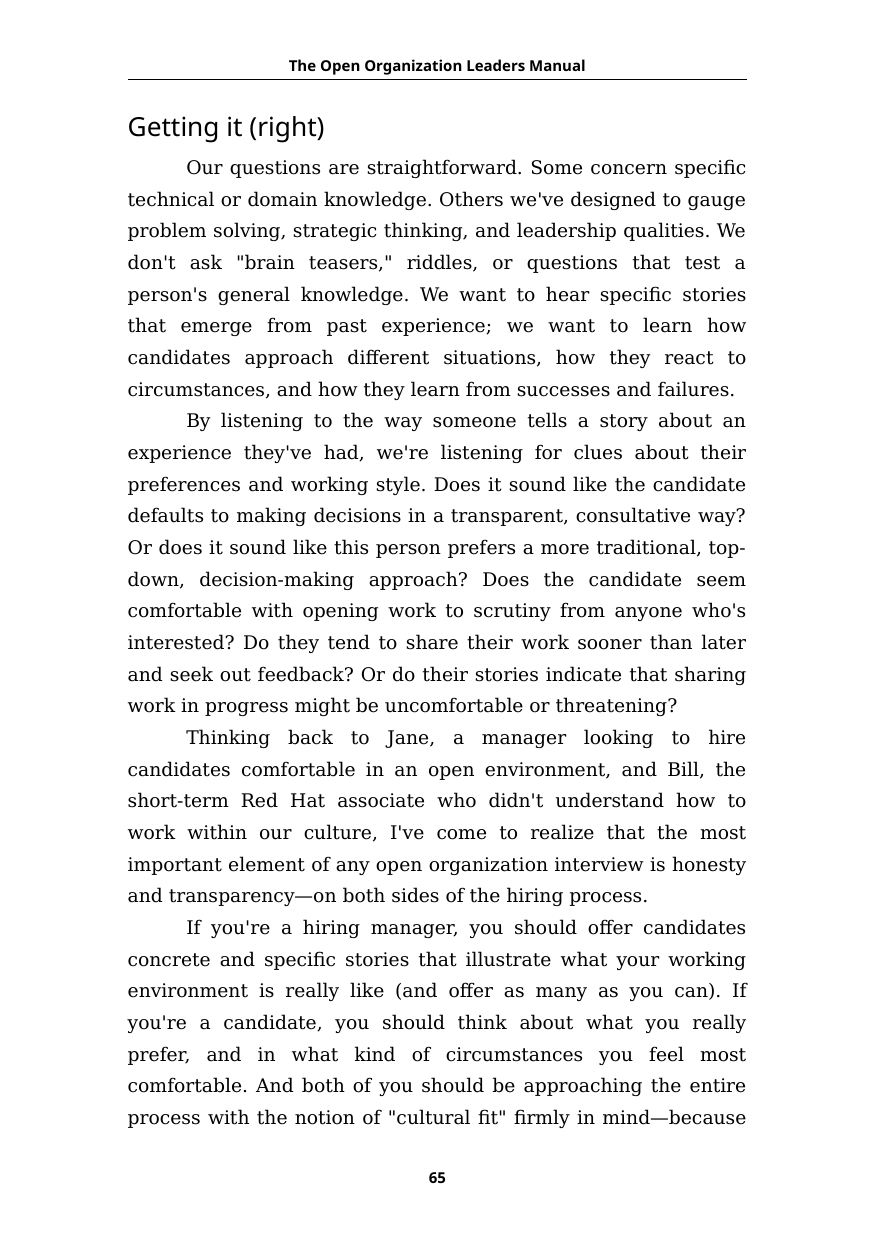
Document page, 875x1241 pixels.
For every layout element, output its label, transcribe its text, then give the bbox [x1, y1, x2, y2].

text If you're a hiring manager, you should offer candidates concrete and specific stories that illustrate what your working environment is really like (and offer as many as you can). If you're a candidate, you should think about what you really prefer, and in what kind of circumstances you feel most comfortable. And both of you should be approaching the entire process with the notion of "cultural fit" firmly in mind—because [127, 917, 747, 1129]
subtitle Getting it (right) [127, 109, 747, 144]
text Thinking back to Jane, a manager looking to hire candidates comfortable in an open environment, and Bill, the short-term Red Hat associate who didn't understand how to work within our culture, I've come to realize that the most important element of any open organization interview is honesty and transparency—on both sides of the hiring process. [127, 727, 747, 907]
text By listening to the way someone tells a story about an experience they've had, we're listening for clues about their preferences and working style. Does it sound like the candidate defaults to making decisions in a transparent, consultative way? Or does it sound like this person prefers a more traditional, top-down, decision-making approach? Does the candidate seem comfortable with opening work to scrutiny from anyone who's interested? Do they tend to share their work sooner than later and seek out feedback? Or do their stories indicate that sharing work in progress might be uncomfortable or threatening? [127, 410, 747, 717]
text Our questions are straightforward. Some concern specific technical or domain knowledge. Others we've designed to gauge problem solving, strategic thinking, and leadership qualities. We don't ask "brain teasers," riddles, or questions that test a person's general knowledge. We want to hear specific stories that emerge from past experience; we want to learn how candidates approach different situations, how they react to circumstances, and how they learn from successes and failures. [127, 157, 747, 401]
